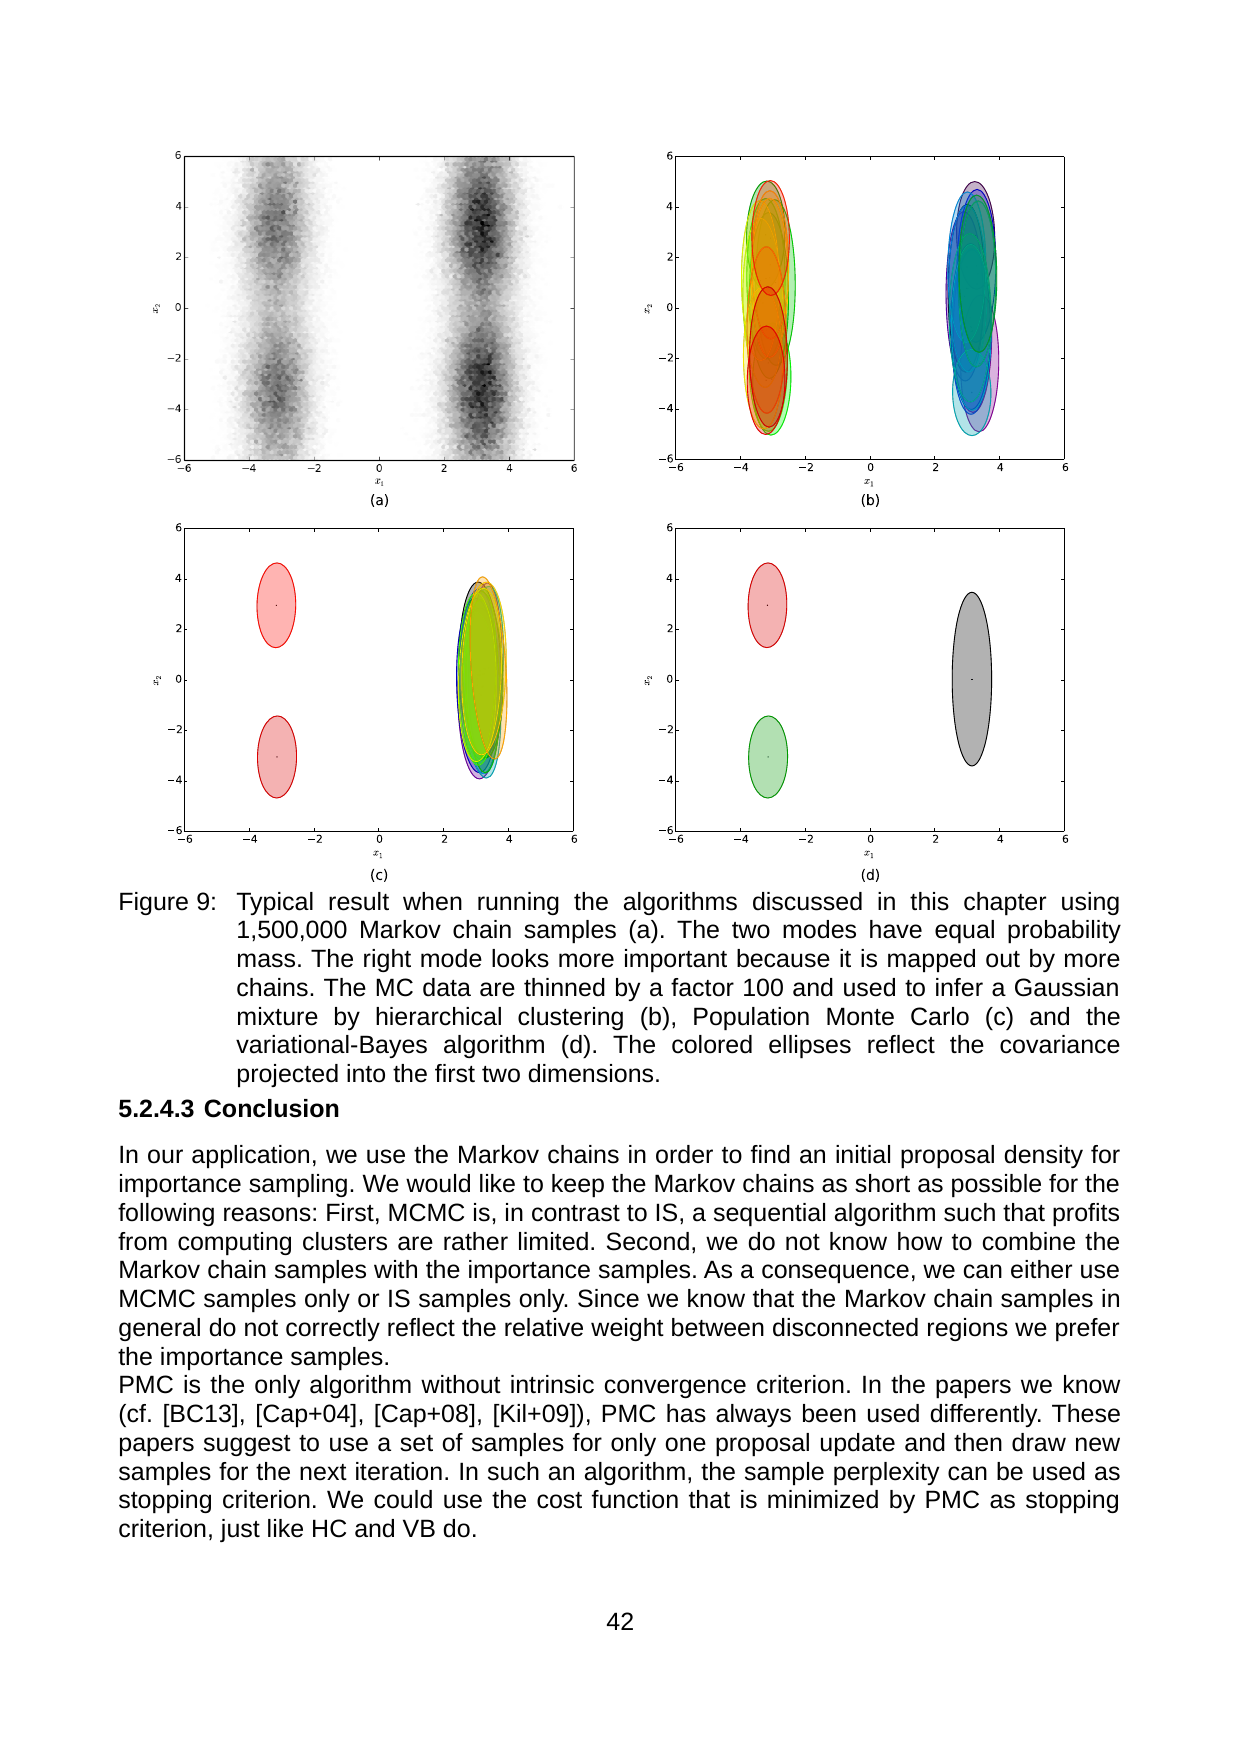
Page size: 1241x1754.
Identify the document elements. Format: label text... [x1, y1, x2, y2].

subtitle Conclusion [118, 1094, 1122, 1122]
text In our application, we use the Markov chains in order to find an initial proposal density for importance sampling. We would like to keep the Markov chains as short as possible for the following reasons: First, MCMC is, in contrast to IS, a sequential algorithm such that profits from computing clusters are rather limited. Second, we do not know how to combine the Markov chain samples with the importance samples. As a consequence, we can either use MCMC samples only or IS samples only. Since we know that the Markov chain samples in general do not correctly reflect the relative weight between disconnected regions we prefer the importance samples. [118, 1141, 1122, 1371]
text Figure 9: Typical result when running the algorithms discussed in this chapter using 1,500,000 Markov chain samples (a). The two modes have equal probability mass. The right mode looks more important because it is mapped out by more chains. The MC data are thinned by a factor 100 and used to infer a Gaussian mixture by hierarchical clustering (b), Population Monte Carlo (c) and the variational-Bayes algorithm (d). The colored ellipses reflect the covariance projected into the first two dimensions. [118, 883, 1122, 1088]
text PMC is the only algorithm without intrinsic convergence criterion. In the papers we know (cf. [BC13], [Cap+04], [Cap+08], [Kil+09]), PMC has always been used differently. These papers suggest to use a set of samples for only one proposal update and then draw new samples for the next iteration. In such an algorithm, the sample perplexity can be used as stopping criterion. We could use the cost function that is minimized by PMC as stopping criterion, just like HC and VB do. [118, 1371, 1122, 1543]
